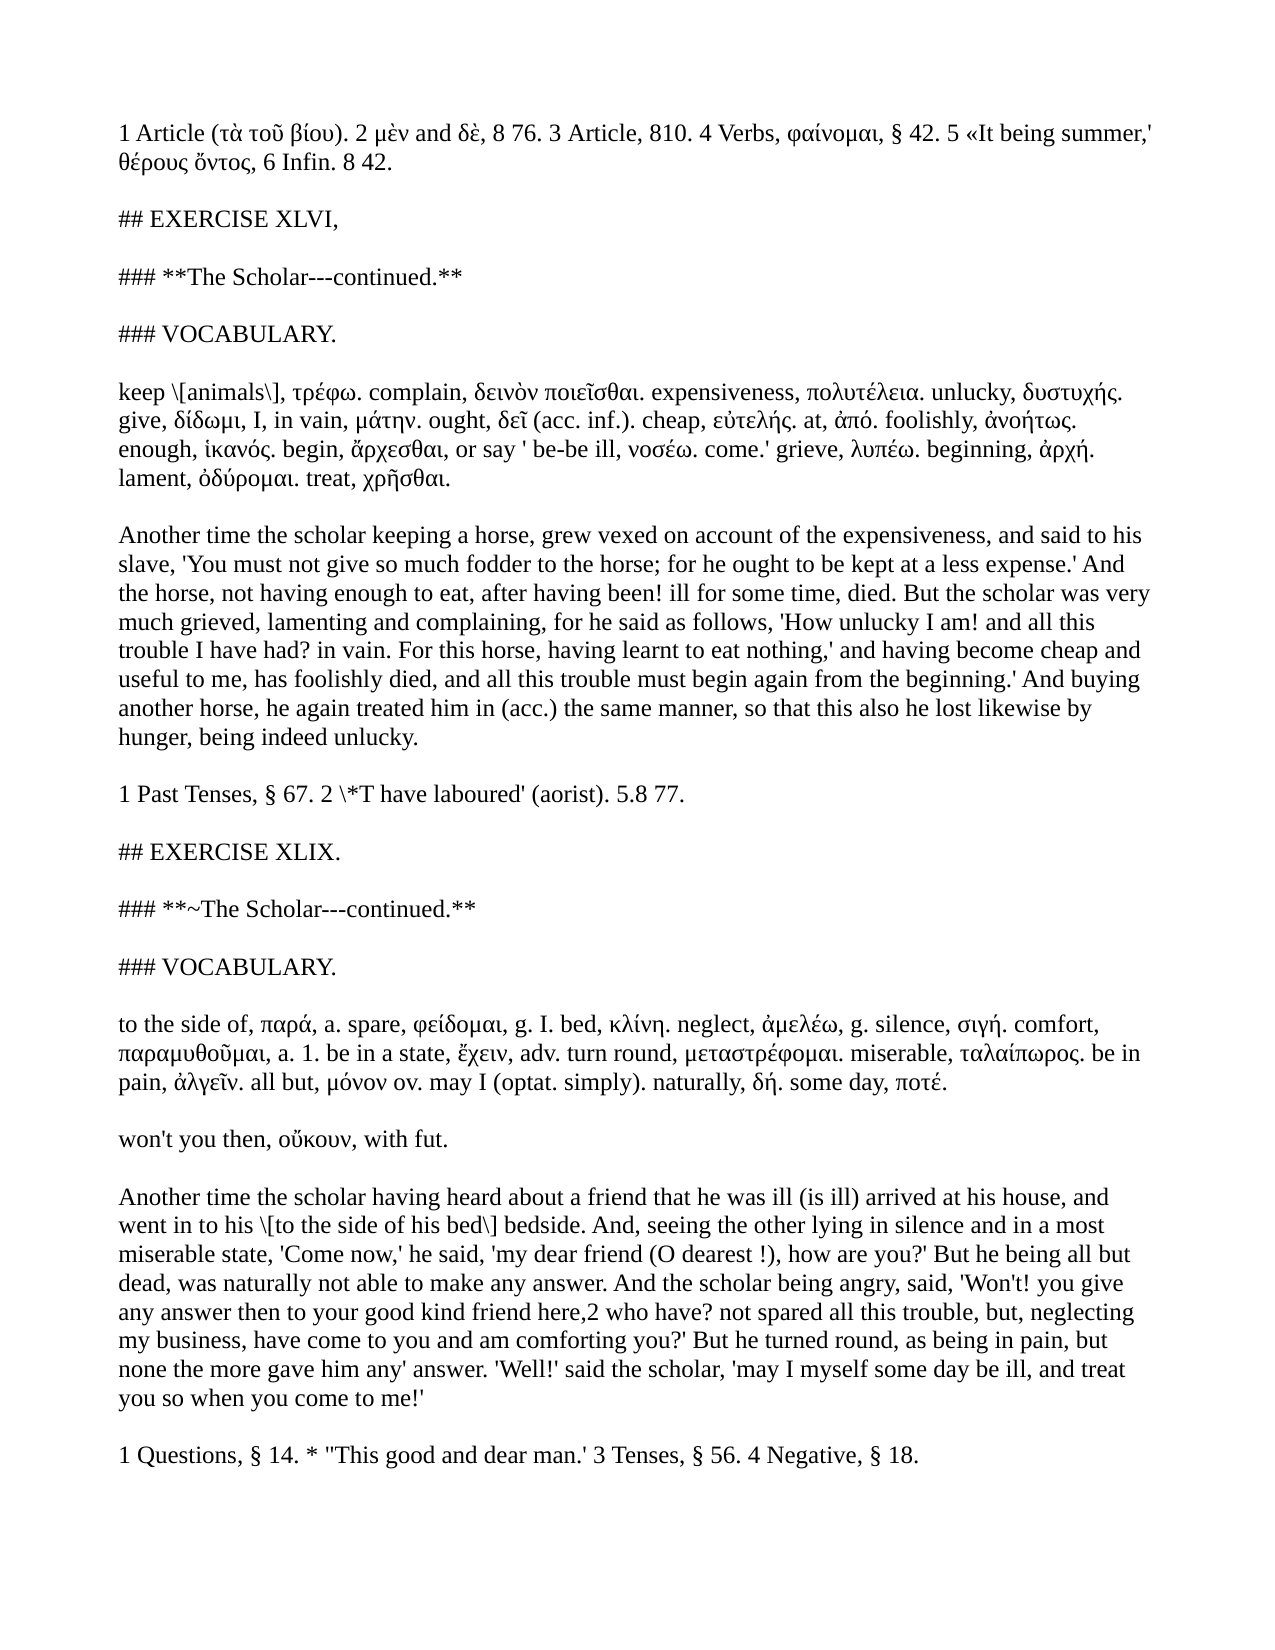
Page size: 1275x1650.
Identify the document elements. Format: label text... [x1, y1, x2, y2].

text to the side of, παρά, a. spare, φείδομαι, g. I. bed, κλίνη. neglect, ἀμελέω, g. silence, σιγή. comfort, παραμυθοῦμαι, a. 1. be in a state, ἔχειν, adv. turn round, μεταστρέφομαι. miserable, ταλαίπωρος. be in pain, ἀλγεῖν. all but, μόνον ov. may I (optat. simply). naturally, δή. some day, ποτέ. [118, 1009, 1157, 1096]
text ## EXERCISE XLIX. [118, 837, 1157, 866]
text keep \[animals\], τρέφω. complain, δεινὸν ποιεῖσθαι. expensiveness, πολυτέλεια. unlucky, δυστυχής. give, δίδωμι, I, in vain, μάτην. ought, δεῖ (acc. inf.). cheap, εὐτελής. at, ἀπό. foolishly, ἀνοήτως. enough, ἱκανός. begin, ἄρχεσθαι, or say ' be-be ill, νοσέω. come.' grieve, λυπέω. beginning, ἀρχή. lament, ὀδύρομαι. treat, χρῆσθαι. [118, 377, 1157, 492]
text won't you then, οὔκουν, with fut. [118, 1124, 1157, 1153]
text Another time the scholar keeping a horse, grew vexed on account of the expensiveness, and said to his slave, 'You must not give so much fodder to the horse; for he ought to be kept at a less expense.' And the horse, not having enough to eat, after having been! ill for some time, died. But the scholar was very much grieved, lamenting and complaining, for he said as follows, 'How unlucky I am! and all this trouble I have had? in vain. For this horse, having learnt to eat nothing,' and having become cheap and useful to me, has foolishly died, and all this trouble must begin again from the beginning.' And buying another horse, he again treated him in (acc.) the same manner, so that this also he lost likewise by hunger, being indeed unlucky. [118, 521, 1157, 751]
text Another time the scholar having heard about a friend that he was ill (is ill) arrived at his house, and went in to his \[to the side of his bed\] bedside. And, seeing the other lying in silence and in a most miserable state, 'Come now,' he said, 'my dear friend (O dearest !), how are you?' But he being all but dead, was naturally not able to make any answer. And the scholar being angry, said, 'Won't! you give any answer then to your good kind friend here,2 who have? not spared all this trouble, but, neglecting my business, have come to you and am comforting you?' But he turned round, as being in pain, but none the more gave him any' answer. 'Well!' said the scholar, 'may I myself some day be ill, and treat you so when you come to me!' [118, 1182, 1157, 1412]
text ### **~The Scholar---continued.** [118, 894, 1157, 923]
text ### VOCABULARY. [118, 319, 1157, 348]
text ## EXERCISE XLVI, [118, 204, 1157, 233]
text 1 Questions, § 14. * "This good and dear man.' 3 Tenses, § 56. 4 Negative, § 18. [118, 1441, 1157, 1469]
text ### **The Scholar---continued.** [118, 262, 1157, 291]
text ### VOCABULARY. [118, 952, 1157, 981]
text 1 Article (τὰ τοῦ βίου). 2 μὲν and δὲ, 8 76. 3 Article, 810. 4 Verbs, φαίνομαι, § 42. 5 «It being summer,' θέρους ὄντος, 6 Infin. 8 42. [118, 118, 1157, 176]
text 1 Past Tenses, § 67. 2 \*T have laboured' (aorist). 5.8 77. [118, 779, 1157, 808]
